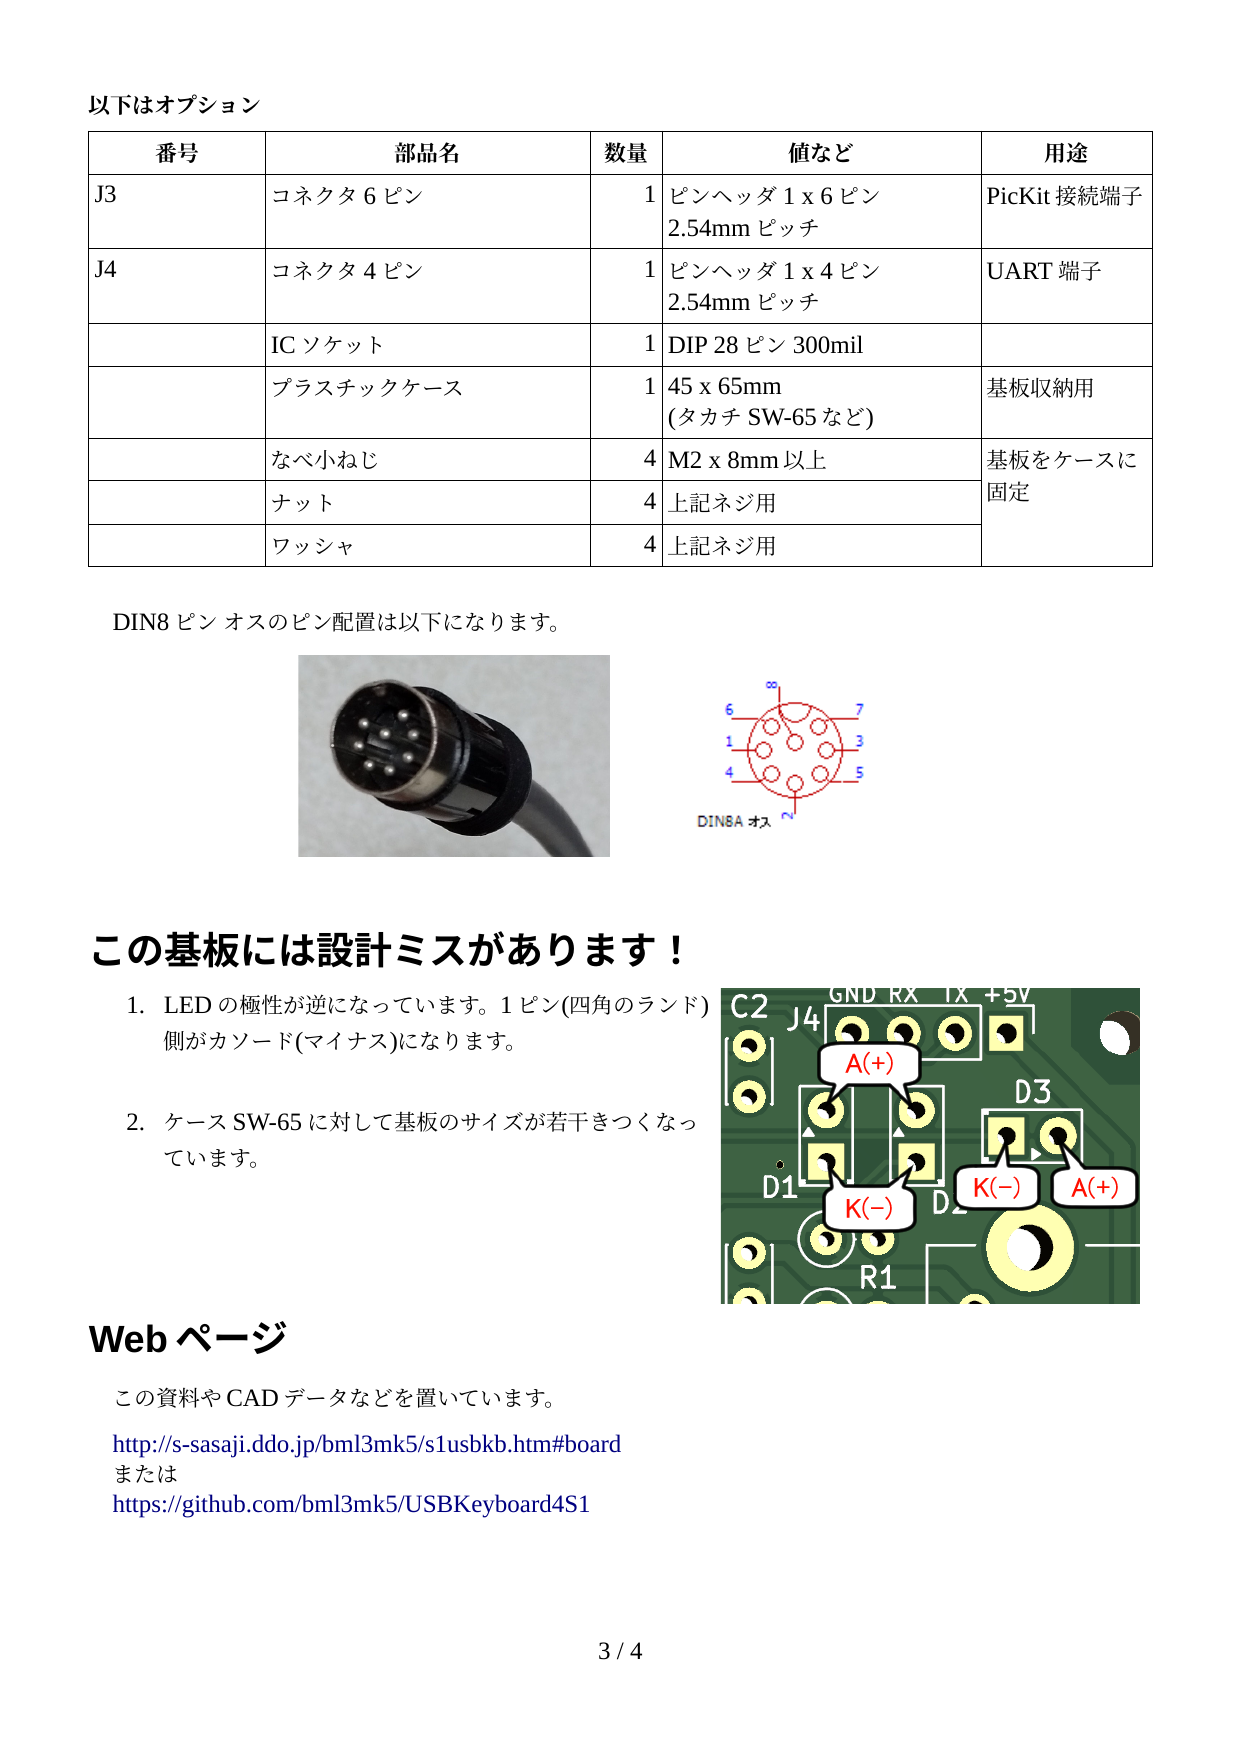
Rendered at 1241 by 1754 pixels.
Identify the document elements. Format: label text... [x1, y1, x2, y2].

table_cell 4 [591, 439, 662, 480]
subtitle この基板には設計ミスがあります！ [88, 921, 1152, 976]
table_cell 1 [591, 175, 662, 248]
table_cell M2 x 8mm以上 [663, 439, 981, 480]
text DIN8ピン オスのピン配置は以下になります。 [88, 606, 1152, 637]
table_header 数量 [591, 132, 662, 174]
table_cell 1 [591, 367, 662, 437]
table_cell [89, 324, 265, 366]
text この資料やCADデータなどを置いています。 [112, 1381, 1152, 1413]
table_cell PicKit接続端子 [982, 175, 1152, 248]
table_cell コネクタ 4ピン [266, 249, 590, 323]
text http://s-sasaji.ddo.jp/bml3mk5/s1usbkb.htm#board [112, 1429, 1152, 1457]
table_cell [89, 367, 265, 437]
subtitle Webページ [88, 1309, 1152, 1364]
picture [647, 660, 928, 857]
text または [112, 1457, 1152, 1489]
table_cell [89, 481, 265, 523]
table_header 値など [663, 132, 981, 174]
table_cell なべ小ねじ [266, 439, 590, 480]
table_header 部品名 [266, 132, 590, 174]
list LEDの極性が逆になっています。1ピン(四角のランド)側がカソード(マイナス)になります。 [126, 988, 720, 1056]
table_cell J4 [89, 249, 265, 323]
table_cell 4 [591, 481, 662, 523]
table_cell 上記ネジ用 [663, 481, 981, 523]
table_cell 1 [591, 324, 662, 366]
picture [720, 988, 1140, 1304]
text https://github.com/bml3mk5/USBKeyboard4S1 [112, 1489, 1152, 1518]
list ケースSW-65に対して基板のサイズが若干きつくなっています。 [126, 1105, 720, 1173]
table_cell 基板をケースに固定 [982, 439, 1152, 566]
table_cell 1 [591, 249, 662, 323]
table_cell ピンヘッダ 1 x 6ピン 2.54mmピッチ [663, 175, 981, 248]
table_cell ICソケット [266, 324, 590, 366]
table_cell [89, 525, 265, 566]
table_cell J3 [89, 175, 265, 248]
table_cell [89, 439, 265, 480]
table_cell コネクタ 6ピン [266, 175, 590, 248]
table_cell UART端子 [982, 249, 1152, 323]
table_cell ワッシャ [266, 525, 590, 566]
table_cell 基板収納用 [982, 367, 1152, 437]
table_header 用途 [982, 132, 1152, 174]
table_cell [982, 324, 1152, 366]
table_cell ナット [266, 481, 590, 523]
table_cell プラスチックケース [266, 367, 590, 437]
table_cell DIP 28ピン 300mil [663, 324, 981, 366]
table_cell 4 [591, 525, 662, 566]
table_cell ピンヘッダ 1 x 4ピン 2.54mmピッチ [663, 249, 981, 323]
table_cell 上記ネジ用 [663, 525, 981, 566]
table_cell 45 x 65mm (タカチ SW-65など) [663, 367, 981, 437]
list [1140, 1105, 1152, 1173]
table_header 番号 [89, 132, 265, 174]
picture [298, 655, 610, 857]
text 以下はオプション [88, 88, 1152, 120]
